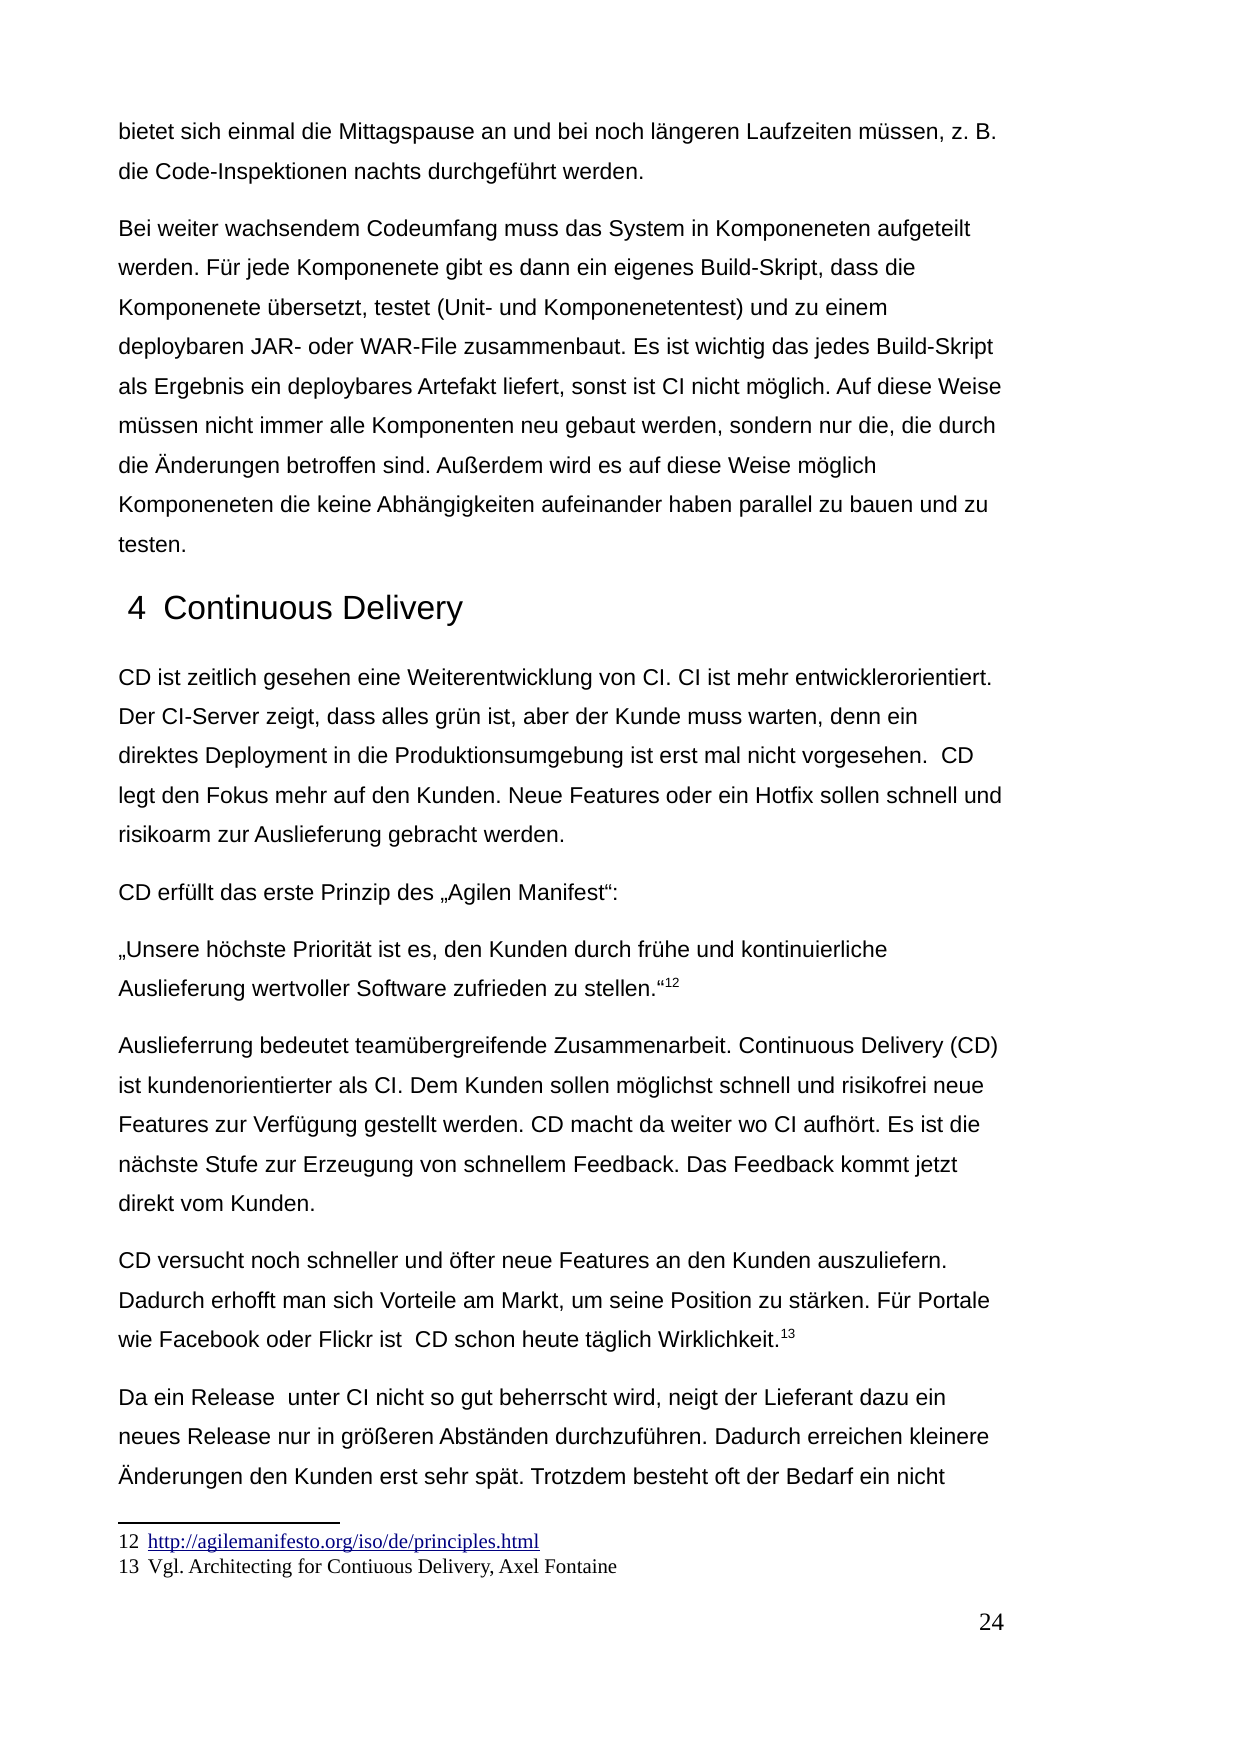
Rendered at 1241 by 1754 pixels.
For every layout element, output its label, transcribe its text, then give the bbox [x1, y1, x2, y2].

text bietet sich einmal die Mittagspause an und bei noch längeren Laufzeiten müssen, z. B. die Code-Inspektionen nachts durchgeführt werden. [118, 118, 1004, 184]
text http://agilemanifesto.org/iso/de/principles.html [118, 1529, 1004, 1553]
subtitle Continuous Delivery [118, 588, 1004, 626]
text CD ist zeitlich gesehen eine Weiterentwicklung von CI. CI ist mehr entwicklerorientiert. Der CI-Server zeigt, dass alles grün ist, aber der Kunde muss warten, denn ein direktes Deployment in die Produktionsumgebung ist erst mal nicht vorgesehen. CD legt den Fokus mehr auf den Kunden. Neue Features oder ein Hotfix sollen schnell und risikoarm zur Auslieferung gebracht werden. [118, 663, 1004, 848]
text CD erfüllt das erste Prinzip des „Agilen Manifest“: [118, 878, 1004, 905]
text Vgl. Architecting for Contiuous Delivery, Axel Fontaine [118, 1553, 1004, 1578]
text CD versucht noch schneller und öfter neue Features an den Kunden auszuliefern. Dadurch erhofft man sich Vorteile am Markt, um seine Position zu stärken. Für Portale wie Facebook oder Flickr ist CD schon heute täglich Wirklichkeit. [118, 1247, 1004, 1353]
text Da ein Release unter CI nicht so gut beherrscht wird, neigt der Lieferant dazu ein neues Release nur in größeren Abständen durchzuführen. Dadurch erreichen kleinere Änderungen den Kunden erst sehr spät. Trotzdem besteht oft der Bedarf ein nicht [118, 1384, 1004, 1489]
text „Unsere höchste Priorität ist es, den Kunden durch frühe und kontinuierliche Auslieferung wertvoller Software zufrieden zu stellen.“ [118, 936, 1004, 1002]
text Auslieferrung bedeutet teamübergreifende Zusammenarbeit. Continuous Delivery (CD) ist kundenorientierter als CI. Dem Kunden sollen möglichst schnell und risikofrei neue Features zur Verfügung gestellt werden. CD macht da weiter wo CI aufhört. Es ist die nächste Stufe zur Erzeugung von schnellem Feedback. Das Feedback kommt jetzt direkt vom Kunden. [118, 1032, 1004, 1217]
text Bei weiter wachsendem Codeumfang muss das System in Komponeneten aufgeteilt werden. Für jede Komponenete gibt es dann ein eigenes Build-Skript, dass die Komponenete übersetzt, testet (Unit- und Komponenetentest) und zu einem deploybaren JAR- oder WAR-File zusammenbaut. Es ist wichtig das jedes Build-Skript als Ergebnis ein deploybares Artefakt liefert, sonst ist CI nicht möglich. Auf diese Weise müssen nicht immer alle Komponenten neu gebaut werden, sondern nur die, die durch die Änderungen betroffen sind. Außerdem wird es auf diese Weise möglich Komponeneten die keine Abhängigkeiten aufeinander haben parallel zu bauen und zu testen. [118, 215, 1004, 557]
